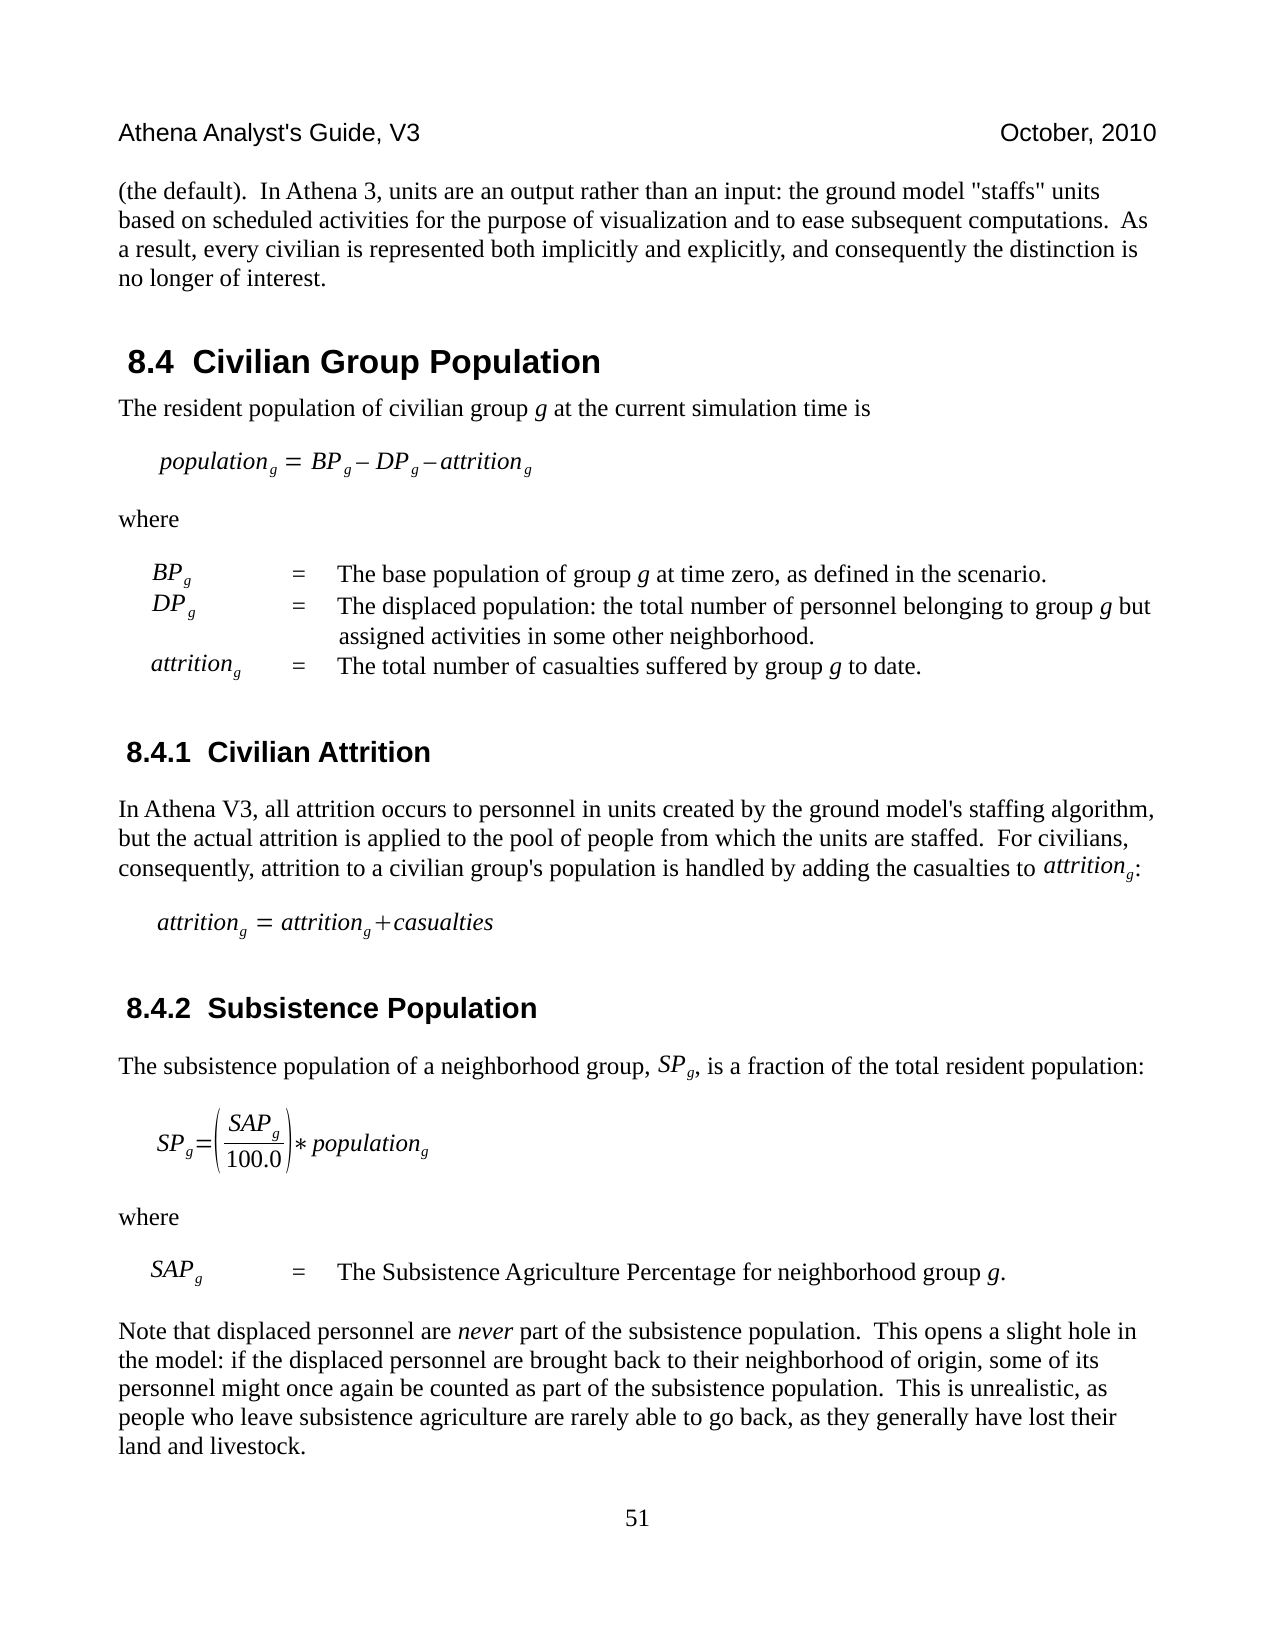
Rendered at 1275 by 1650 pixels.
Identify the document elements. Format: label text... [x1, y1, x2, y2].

subtitle Civilian Group Population [118, 342, 1157, 380]
text In Athena V3, all attrition occurs to personnel in units created by the ground model's staffing algorithm, but the actual attrition is applied to the pool of people from which the units are staffed. For civilians, consequently, attrition to a civilian group's population is handled by adding the casualties to : [118, 794, 1157, 883]
text = The displaced population: the total number of personnel belonging to group g but assigned activities in some other neighborhood. [149, 589, 1157, 650]
subtitle Subsistence Population [118, 991, 1157, 1025]
text The subsistence population of a neighborhood group, , is a fraction of the total resident population: [118, 1050, 1157, 1082]
text = The total number of casualties suffered by group g to date. [149, 650, 1157, 681]
text (the default). In Athena 3, units are an output rather than an input: the ground model "staffs" units based on scheduled activities for the purpose of visualization and to ease subsequent computations. As a result, every civilian is represented both implicitly and explicitly, and consequently the distinction is no longer of interest. [118, 176, 1157, 291]
text where [118, 1202, 1157, 1230]
text The resident population of civilian group g at the current simulation time is [118, 393, 1157, 422]
subtitle Civilian Attrition [118, 735, 1157, 769]
text = The base population of group g at time zero, as defined in the scenario. [149, 558, 1157, 589]
text Note that displaced personnel are never part of the subsistence population. This opens a slight hole in the model: if the displaced personnel are brought back to their neighborhood of origin, some of its personnel might once again be counted as part of the subsistence population. This is unrealistic, as people who leave subsistence agriculture are rarely able to go back, as they generally have lost their land and livestock. [118, 1316, 1157, 1460]
text where [118, 504, 1157, 533]
text = The Subsistence Agriculture Percentage for neighborhood group g. [149, 1256, 1157, 1287]
